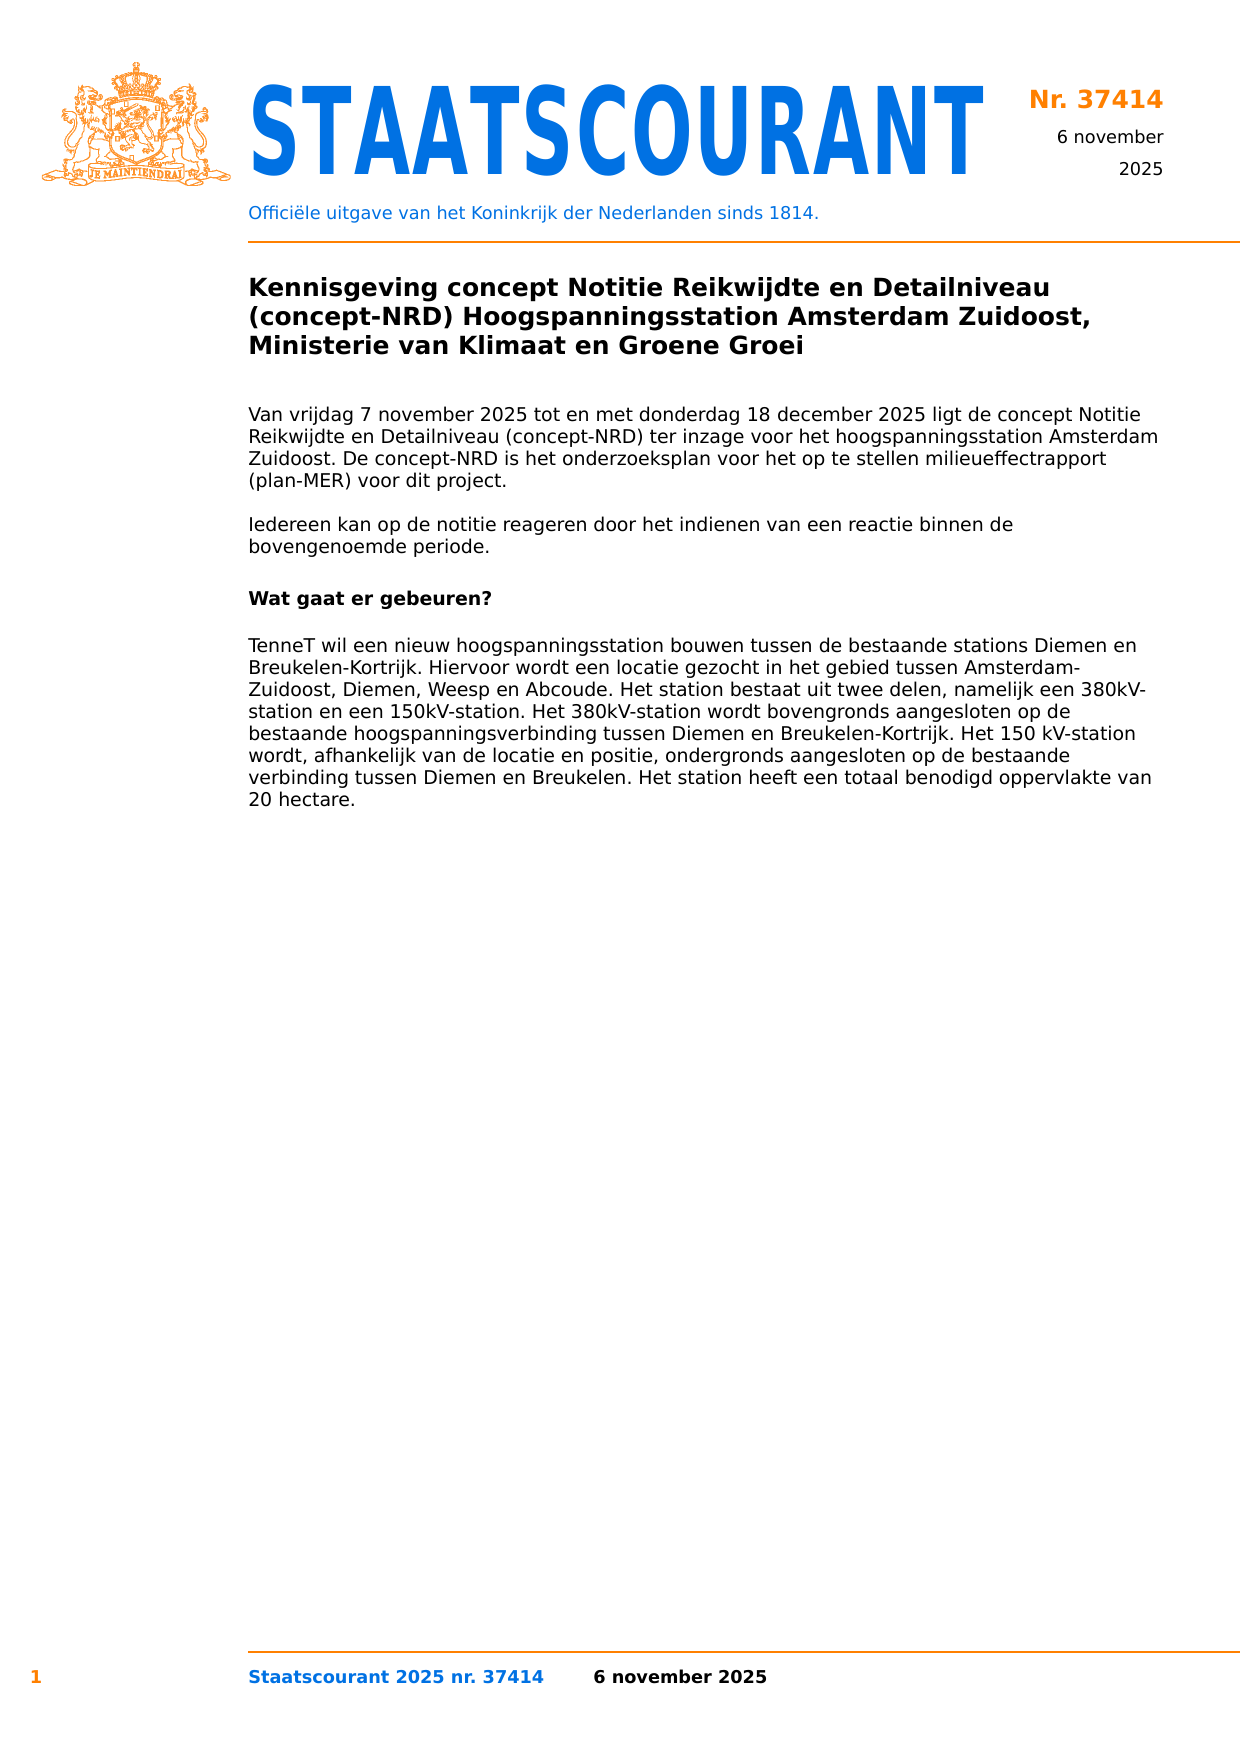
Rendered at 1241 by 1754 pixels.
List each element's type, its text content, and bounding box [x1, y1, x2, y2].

text Iedereen kan op de notitie reageren door het indienen van een reactie binnen de bovengenoemde periode. [248, 514, 1163, 558]
table_cell Officiële uitgave van het Koninkrijk der Nederlanden sinds 1814. [248, 203, 1240, 241]
table_cell 6 november [998, 121, 1240, 153]
table_cell 2025 [998, 153, 1240, 203]
table_header [25, 62, 248, 241]
text TenneT wil een nieuw hoogspanningsstation bouwen tussen de bestaande stations Diemen en Breukelen-Kortrijk. Hiervoor wordt een locatie gezocht in het gebied tussen Amsterdam-Zuidoost, Diemen, Weesp en Abcoude. Het station bestaat uit twee delen, namelijk een 380kV-station en een 150kV-station. Het 380kV-station wordt bovengronds aangesloten op de bestaande hoogspanningsverbinding tussen Diemen en Breukelen-Kortrijk. Het 150 kV-station wordt, afhankelijk van de locatie en positie, ondergronds aangesloten op de bestaande verbinding tussen Diemen en Breukelen. Het station heeft een totaal benodigd oppervlakte van 20 hectare. [248, 635, 1163, 811]
text Van vrijdag 7 november 2025 tot en met donderdag 18 december 2025 ligt de concept Notitie Reikwijdte en Detailniveau (concept-NRD) ter inzage voor het hoogspanningsstation Amsterdam Zuidoost. De concept-NRD is het onderzoeksplan voor het op te stellen milieueffectrapport (plan-MER) voor dit project. [248, 404, 1163, 492]
subtitle Kennisgeving concept Notitie Reikwijdte en Detailniveau (concept-NRD) Hoogspanningsstation Amsterdam Zuidoost, Ministerie van Klimaat en Groene Groei [248, 273, 1163, 361]
table_header Nr. 37414 [998, 62, 1240, 121]
picture [41, 62, 231, 186]
subtitle Wat gaat er gebeuren? [248, 588, 1163, 610]
table_header STAATSCOURANT [248, 62, 998, 203]
